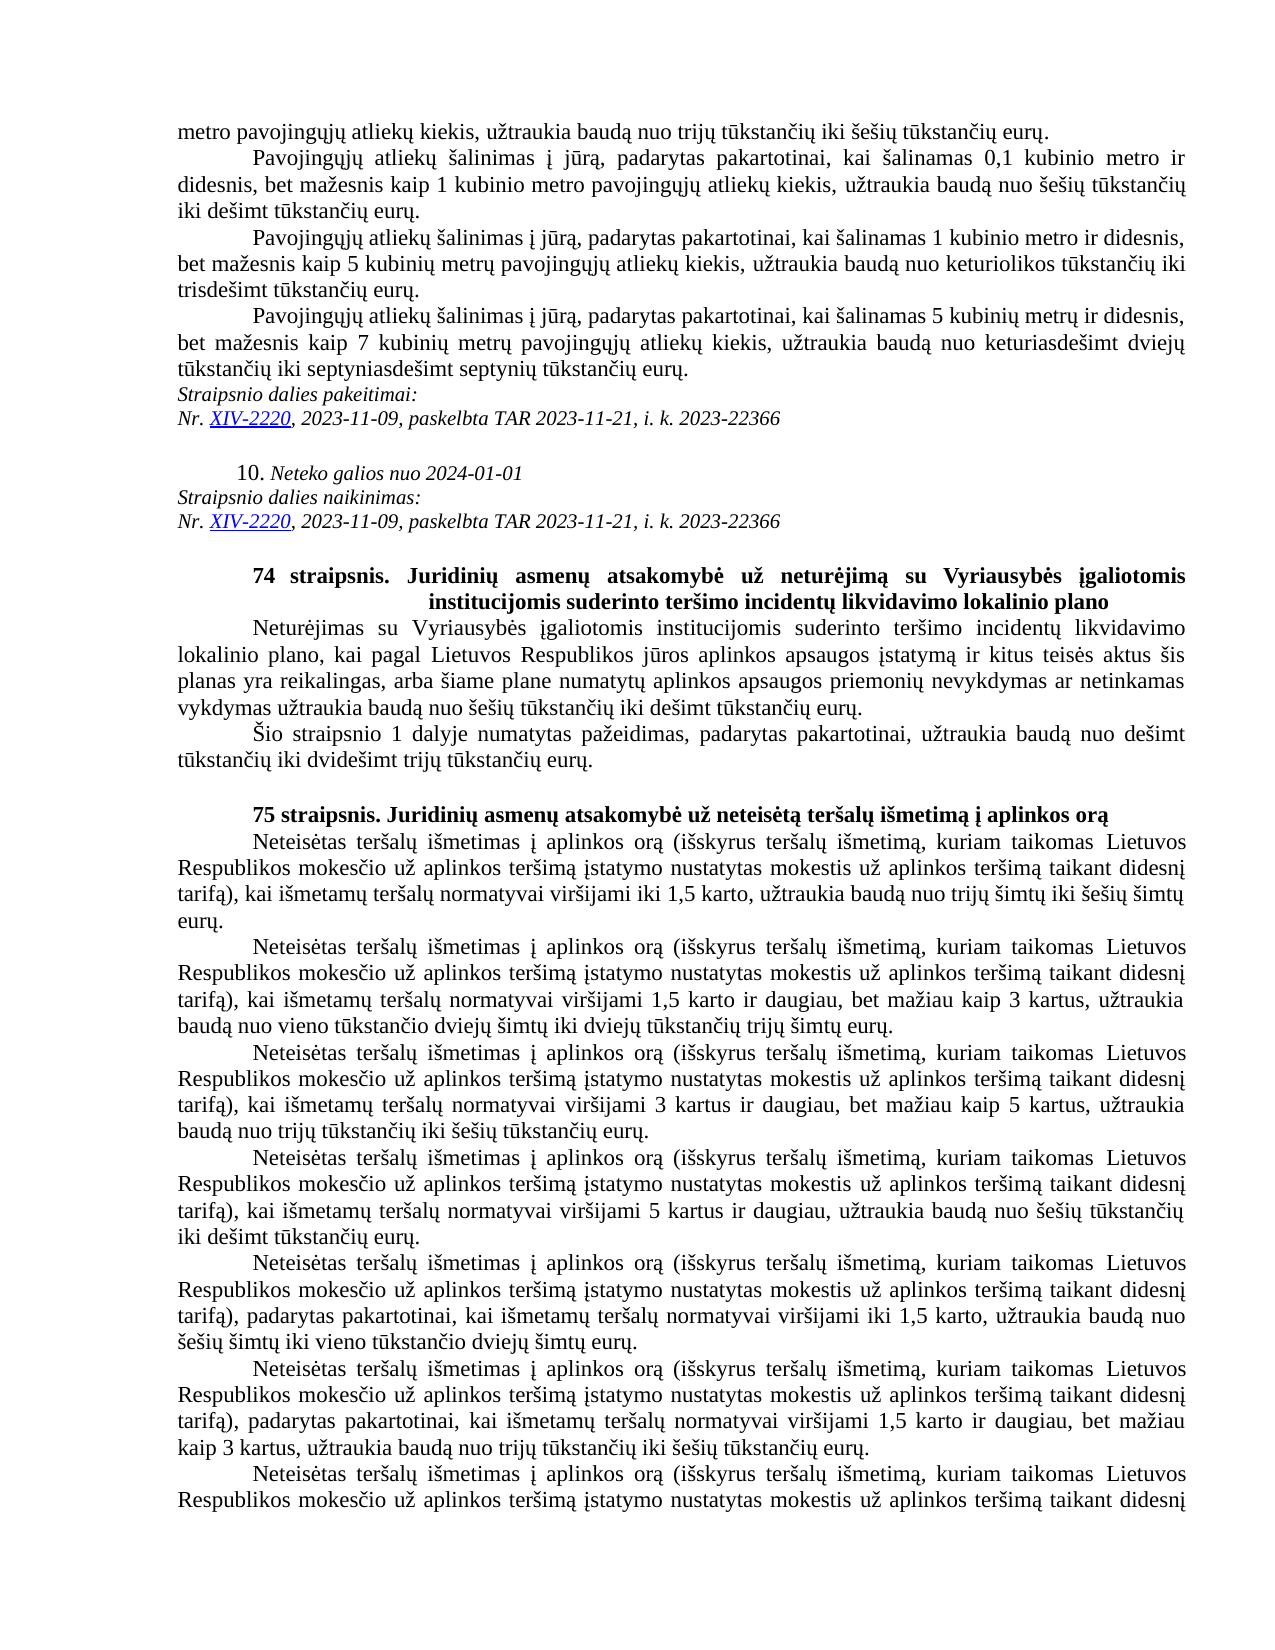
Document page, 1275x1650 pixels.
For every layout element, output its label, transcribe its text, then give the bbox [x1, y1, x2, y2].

text 74 straipsnis. Juridinių asmenų atsakomybė už neturėjimą su Vyriausybės įgaliotomis institucijomis suderinto teršimo incidentų likvidavimo lokalinio plano [252, 562, 1186, 614]
text Neteisėtas teršalų išmetimas į aplinkos orą (išskyrus teršalų išmetimą, kuriam taikomas Lietuvos Respublikos mokesčio už aplinkos teršimą įstatymo nustatytas mokestis už aplinkos teršimą taikant didesnį tarifą), kai išmetamų teršalų normatyvai viršijami 5 kartus ir daugiau, užtraukia baudą nuo šešių tūkstančių iki dešimt tūkstančių eurų. [177, 1144, 1186, 1249]
text Pavojingųjų atliekų šalinimas į jūrą, padarytas pakartotinai, kai šalinamas 5 kubinių metrų ir didesnis, bet mažesnis kaip 7 kubinių metrų pavojingųjų atliekų kiekis, užtraukia baudą nuo keturiasdešimt dviejų tūkstančių iki septyniasdešimt septynių tūkstančių eurų. [177, 303, 1186, 382]
text 75 straipsnis. Juridinių asmenų atsakomybė už neteisėtą teršalų išmetimą į aplinkos orą [252, 801, 1186, 828]
text Nr. XIV-2220, 2023-11-09, paskelbta TAR 2023-11-21, i. k. 2023-22366 [177, 406, 1186, 430]
text 10. Neteko galios nuo 2024-01-01 [177, 458, 1186, 485]
text Straipsnio dalies pakeitimai: [177, 382, 1186, 406]
text Pavojingųjų atliekų šalinimas į jūrą, padarytas pakartotinai, kai šalinamas 0,1 kubinio metro ir didesnis, bet mažesnis kaip 1 kubinio metro pavojingųjų atliekų kiekis, užtraukia baudą nuo šešių tūkstančių iki dešimt tūkstančių eurų. [177, 144, 1186, 223]
text Neteisėtas teršalų išmetimas į aplinkos orą (išskyrus teršalų išmetimą, kuriam taikomas Lietuvos Respublikos mokesčio už aplinkos teršimą įstatymo nustatytas mokestis už aplinkos teršimą taikant didesnį [177, 1460, 1186, 1513]
text Neturėjimas su Vyriausybės įgaliotomis institucijomis suderinto teršimo incidentų likvidavimo lokalinio plano, kai pagal Lietuvos Respublikos jūros aplinkos apsaugos įstatymą ir kitus teisės aktus šis planas yra reikalingas, arba šiame plane numatytų aplinkos apsaugos priemonių nevykdymas ar netinkamas vykdymas užtraukia baudą nuo šešių tūkstančių iki dešimt tūkstančių eurų. [177, 614, 1186, 720]
text Neteisėtas teršalų išmetimas į aplinkos orą (išskyrus teršalų išmetimą, kuriam taikomas Lietuvos Respublikos mokesčio už aplinkos teršimą įstatymo nustatytas mokestis už aplinkos teršimą taikant didesnį tarifą), padarytas pakartotinai, kai išmetamų teršalų normatyvai viršijami iki 1,5 karto, užtraukia baudą nuo šešių šimtų iki vieno tūkstančio dviejų šimtų eurų. [177, 1249, 1186, 1355]
text Neteisėtas teršalų išmetimas į aplinkos orą (išskyrus teršalų išmetimą, kuriam taikomas Lietuvos Respublikos mokesčio už aplinkos teršimą įstatymo nustatytas mokestis už aplinkos teršimą taikant didesnį tarifą), kai išmetamų teršalų normatyvai viršijami 3 kartus ir daugiau, bet mažiau kaip 5 kartus, užtraukia baudą nuo trijų tūkstančių iki šešių tūkstančių eurų. [177, 1038, 1186, 1144]
text Neteisėtas teršalų išmetimas į aplinkos orą (išskyrus teršalų išmetimą, kuriam taikomas Lietuvos Respublikos mokesčio už aplinkos teršimą įstatymo nustatytas mokestis už aplinkos teršimą taikant didesnį tarifą), padarytas pakartotinai, kai išmetamų teršalų normatyvai viršijami 1,5 karto ir daugiau, bet mažiau kaip 3 kartus, užtraukia baudą nuo trijų tūkstančių iki šešių tūkstančių eurų. [177, 1355, 1186, 1460]
text Šio straipsnio 1 dalyje numatytas pažeidimas, padarytas pakartotinai, užtraukia baudą nuo dešimt tūkstančių iki dvidešimt trijų tūkstančių eurų. [177, 720, 1186, 773]
text Pavojingųjų atliekų šalinimas į jūrą, padarytas pakartotinai, kai šalinamas 1 kubinio metro ir didesnis, bet mažesnis kaip 5 kubinių metrų pavojingųjų atliekų kiekis, užtraukia baudą nuo keturiolikos tūkstančių iki trisdešimt tūkstančių eurų. [177, 223, 1186, 303]
text Neteisėtas teršalų išmetimas į aplinkos orą (išskyrus teršalų išmetimą, kuriam taikomas Lietuvos Respublikos mokesčio už aplinkos teršimą įstatymo nustatytas mokestis už aplinkos teršimą taikant didesnį tarifą), kai išmetamų teršalų normatyvai viršijami 1,5 karto ir daugiau, bet mažiau kaip 3 kartus, užtraukia baudą nuo vieno tūkstančio dviejų šimtų iki dviejų tūkstančių trijų šimtų eurų. [177, 933, 1186, 1038]
text Straipsnio dalies naikinimas: [177, 485, 1186, 509]
text Nr. XIV-2220, 2023-11-09, paskelbta TAR 2023-11-21, i. k. 2023-22366 [177, 509, 1186, 533]
text Neteisėtas teršalų išmetimas į aplinkos orą (išskyrus teršalų išmetimą, kuriam taikomas Lietuvos Respublikos mokesčio už aplinkos teršimą įstatymo nustatytas mokestis už aplinkos teršimą taikant didesnį tarifą), kai išmetamų teršalų normatyvai viršijami iki 1,5 karto, užtraukia baudą nuo trijų šimtų iki šešių šimtų eurų. [177, 828, 1186, 933]
text metro pavojingųjų atliekų kiekis, užtraukia baudą nuo trijų tūkstančių iki šešių tūkstančių eurų. [177, 118, 1186, 144]
